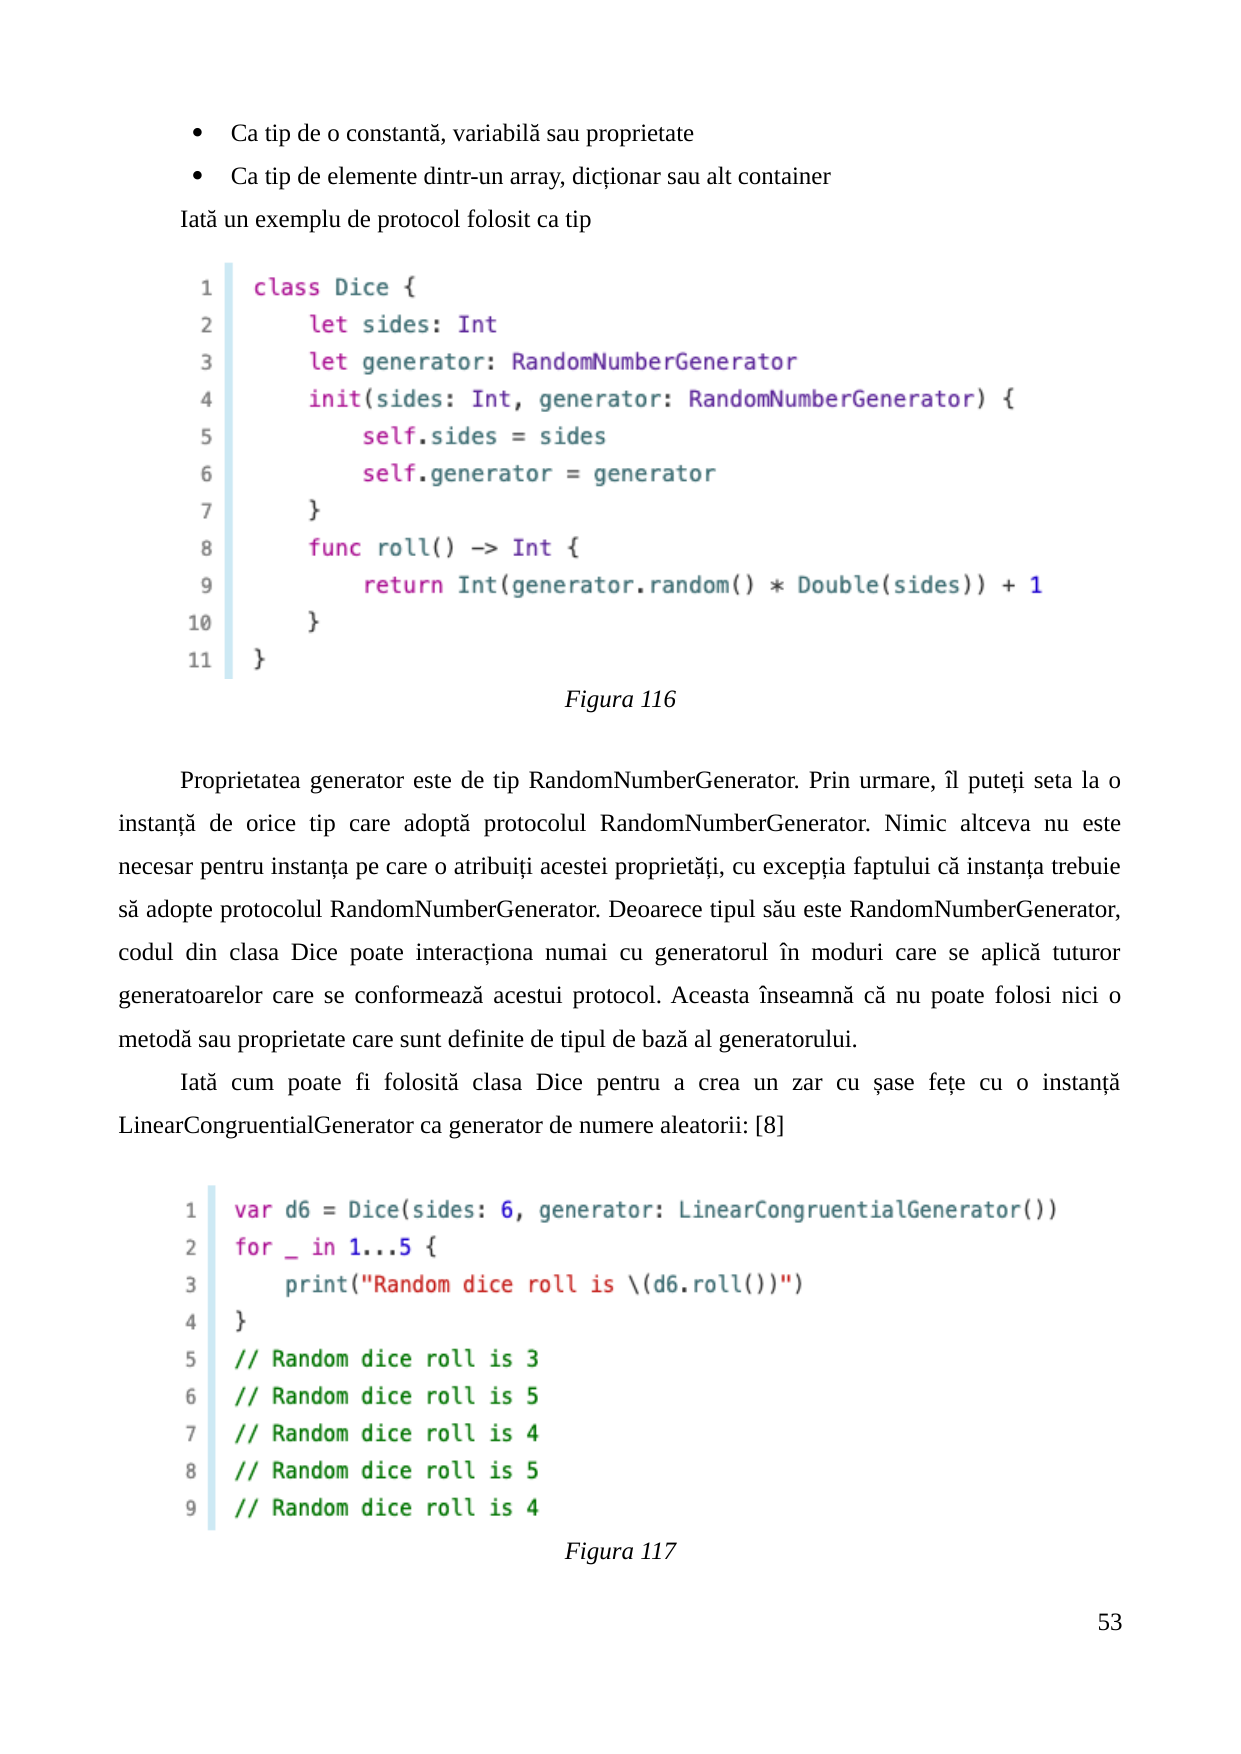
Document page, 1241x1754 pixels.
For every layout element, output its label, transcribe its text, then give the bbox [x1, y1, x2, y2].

text Proprietatea generator este de tip RandomNumberGenerator. Prin urmare, îl puteți seta la o instanță de orice tip care adoptă protocolul RandomNumberGenerator. Nimic altceva nu este necesar pentru instanța pe care o atribuiți acestei proprietăți, cu excepția faptului că instanța trebuie să adopte protocolul RandomNumberGenerator. Deoarece tipul său este RandomNumberGenerator, codul din clasa Dice poate interacționa numai cu generatorul în moduri care se aplică tuturor generatoarelor care se conformează acestui protocol. Aceasta înseamnă că nu poate folosi nici o metodă sau proprietate care sunt definite de tipul de bază al generatorului. [118, 765, 1122, 1052]
text Iată un exemplu de protocol folosit ca tip [118, 204, 1122, 233]
picture [175, 1184, 1065, 1537]
list Ca tip de o constantă, variabilă sau proprietate [193, 118, 1122, 147]
picture [183, 255, 1057, 679]
text Iată cum poate fi folosită clasa Dice pentru a crea un zar cu șase fețe cu o instanță LinearCongruentialGenerator ca generator de numere aleatorii: [8] [118, 1067, 1122, 1139]
text Figura 117 [176, 1537, 1064, 1565]
list Ca tip de elemente dintr-un array, dicționar sau alt container [193, 161, 1122, 190]
text Figura 116 [183, 679, 1057, 713]
